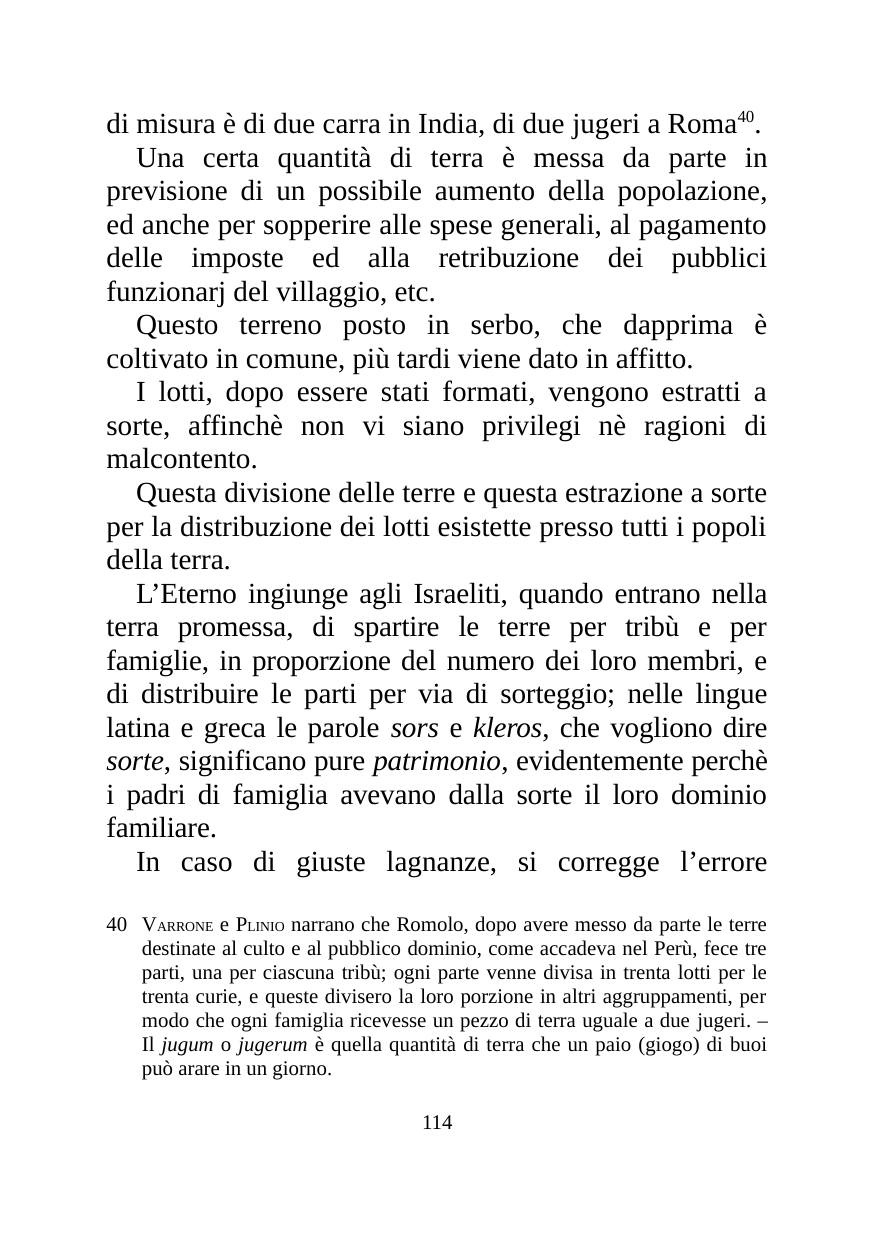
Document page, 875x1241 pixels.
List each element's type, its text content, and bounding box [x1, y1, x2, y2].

text L’Eterno ingiunge agli Israeliti, quando entrano nella terra promessa, di spartire le terre per tribù e per famiglie, in proporzione del numero dei loro membri, e di distribuire le parti per via di sorteggio; nelle lingue latina e greca le parole sors e kleros, che vogliono dire sorte, significano pure patrimonio, evidentemente perchè i padri di famiglia avevano dalla sorte il loro dominio familiare. [106, 576, 768, 844]
text Varrone e Plinio narrano che Romolo, dopo avere messo da parte le terre destinate al culto e al pubblico dominio, come accadeva nel Perù, fece tre parti, una per ciascuna tribù; ogni parte venne divisa in trenta lotti per le trenta curie, e queste divisero la loro porzione in altri aggruppamenti, per modo che ogni famiglia ricevesse un pezzo di terra uguale a due jugeri. – Il jugum o jugerum è quella quantità di terra che un paio (giogo) di buoi può arare in un giorno. [106, 912, 768, 1080]
text Una certa quantità di terra è messa da parte in previsione di un possibile aumento della popolazione, ed anche per sopperire alle spese generali, al pagamento delle imposte ed alla retribuzione dei pubblici funzionarj del villaggio, etc. [106, 140, 768, 307]
text I lotti, dopo essere stati formati, vengono estratti a sorte, affinchè non vi siano privilegi nè ragioni di malcontento. [106, 374, 768, 475]
text In caso di giuste lagnanze, si corregge l’errore [106, 844, 768, 878]
text di misura è di due carra in India, di due jugeri a Roma. [106, 106, 768, 140]
text Questa divisione delle terre e questa estrazione a sorte per la distribuzione dei lotti esistette presso tutti i popoli della terra. [106, 475, 768, 576]
text Questo terreno posto in serbo, che dapprima è coltivato in comune, più tardi viene dato in affitto. [106, 307, 768, 374]
